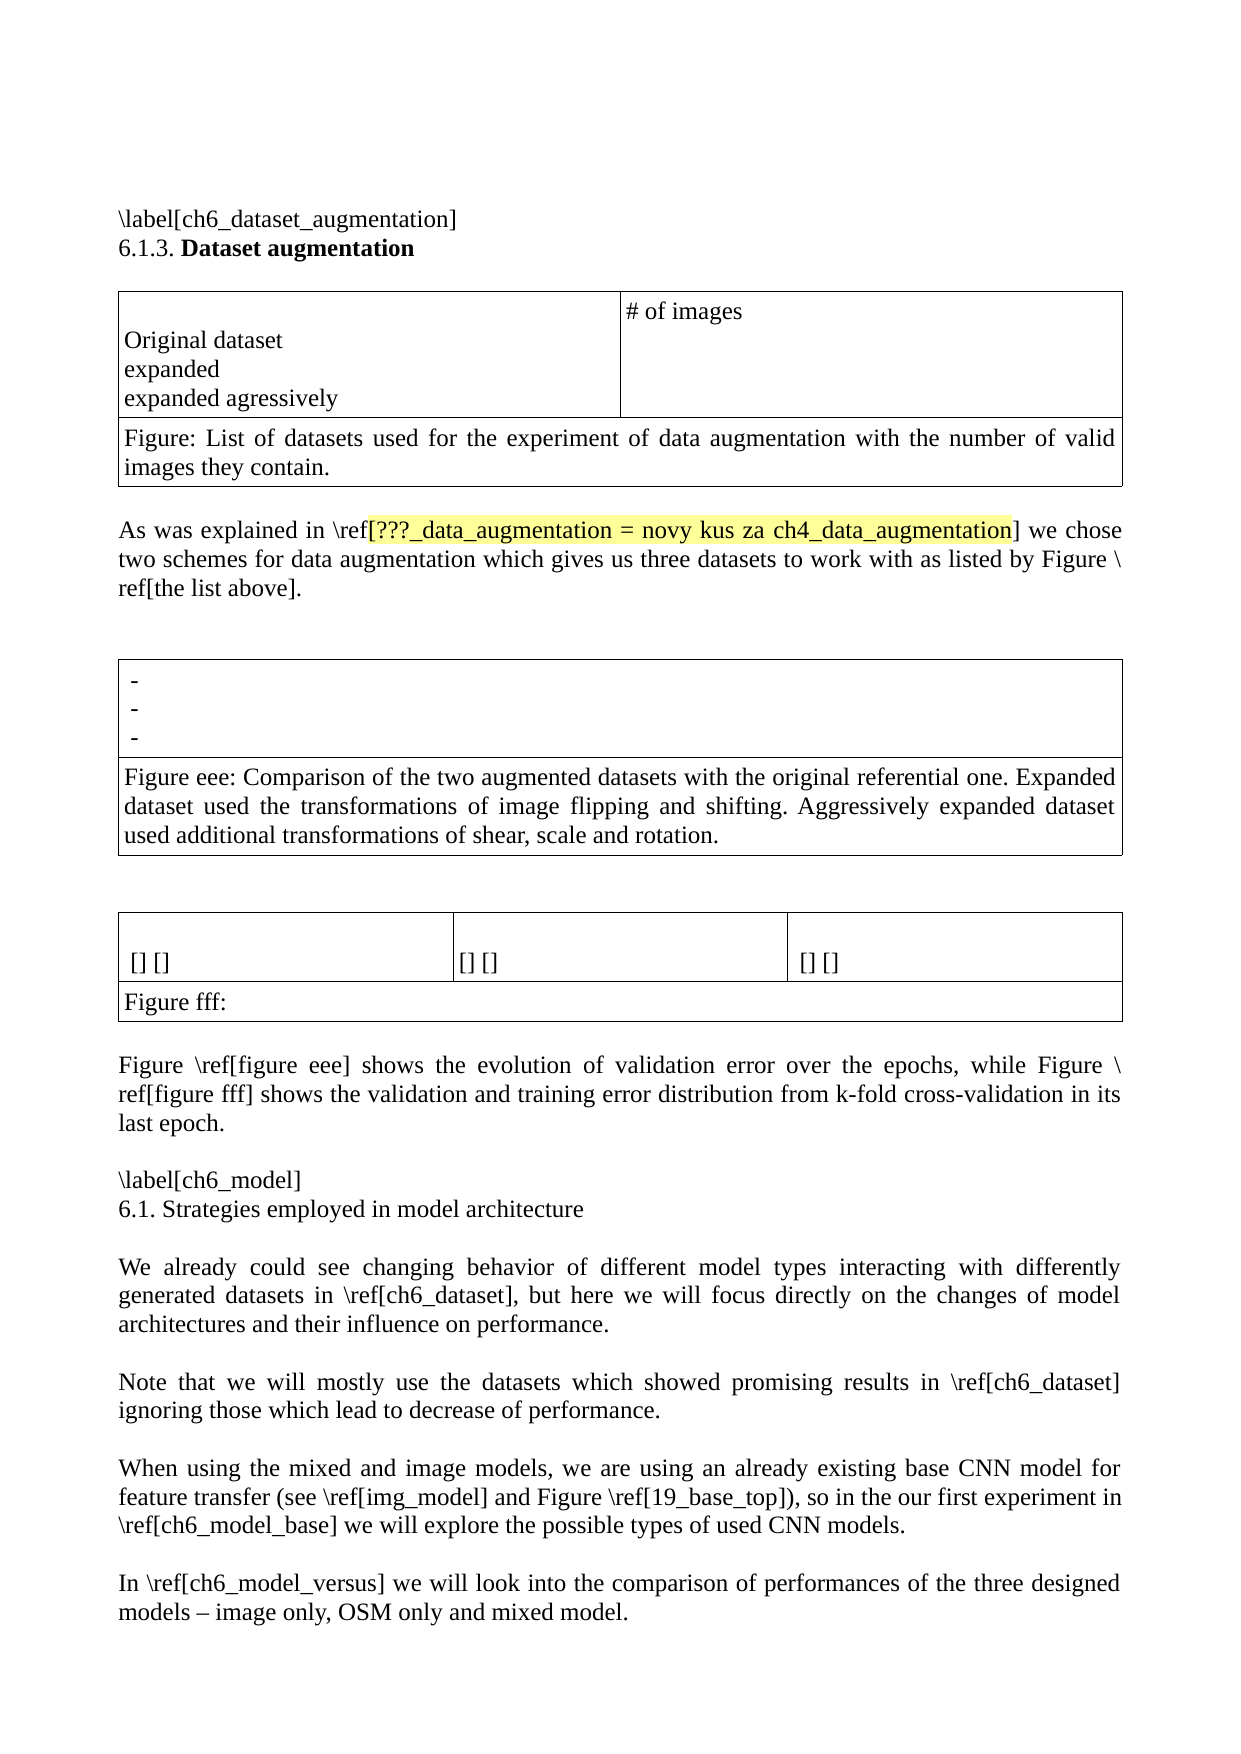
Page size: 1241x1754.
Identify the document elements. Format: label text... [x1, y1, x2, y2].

table_header [] [] [454, 913, 787, 981]
table_cell Figure eee: Comparison of the two augmented datasets with the original referential one. Expanded dataset used the transformations of image flipping and shifting. Aggressively expanded dataset used additional transformations of shear, scale and rotation. [119, 758, 1122, 854]
table_header Original dataset expanded expanded agressively [119, 292, 620, 417]
table_cell Figure fff: [119, 982, 1122, 1021]
text 6.1. Strategies employed in model architecture [118, 1194, 1122, 1223]
text When using the mixed and image models, we are using an already existing base CNN model for feature transfer (see \ref[img_model] and Figure \ref[19_base_top]), so in the our first experiment in \ref[ch6_model_base] we will explore the possible types of used CNN models. [118, 1453, 1122, 1539]
table_header [] [] [119, 913, 453, 981]
text Figure \ref[figure eee] shows the evolution of validation error over the epochs, while Figure \ref[figure fff] shows the validation and training error distribution from k-fold cross-validation in its last epoch. [118, 1050, 1122, 1137]
table_header - - - [119, 660, 1122, 757]
text In \ref[ch6_model_versus] we will look into the comparison of performances of the three designed models – image only, OSM only and mixed model. [118, 1568, 1122, 1625]
text Note that we will mostly use the datasets which showed promising results in \ref[ch6_dataset] ignoring those which lead to decrease of performance. [118, 1367, 1122, 1424]
table_header # of images [621, 292, 1122, 417]
text 6.1.3. Dataset augmentation [118, 233, 1122, 262]
table_cell Figure: List of datasets used for the experiment of data augmentation with the number of valid images they contain. [119, 418, 1122, 486]
table_header [] [] [788, 913, 1122, 981]
text As was explained in \ref[???_data_augmentation = novy kus za ch4_data_augmentation] we chose two schemes for data augmentation which gives us three datasets to work with as listed by Figure \ref[the list above]. [118, 515, 1122, 601]
text \label[ch6_model] [118, 1165, 1122, 1194]
text We already could see changing behavior of different model types interacting with differently generated datasets in \ref[ch6_dataset], but here we will focus directly on the changes of model architectures and their influence on performance. [118, 1252, 1122, 1338]
text \label[ch6_dataset_augmentation] [118, 204, 1122, 233]
